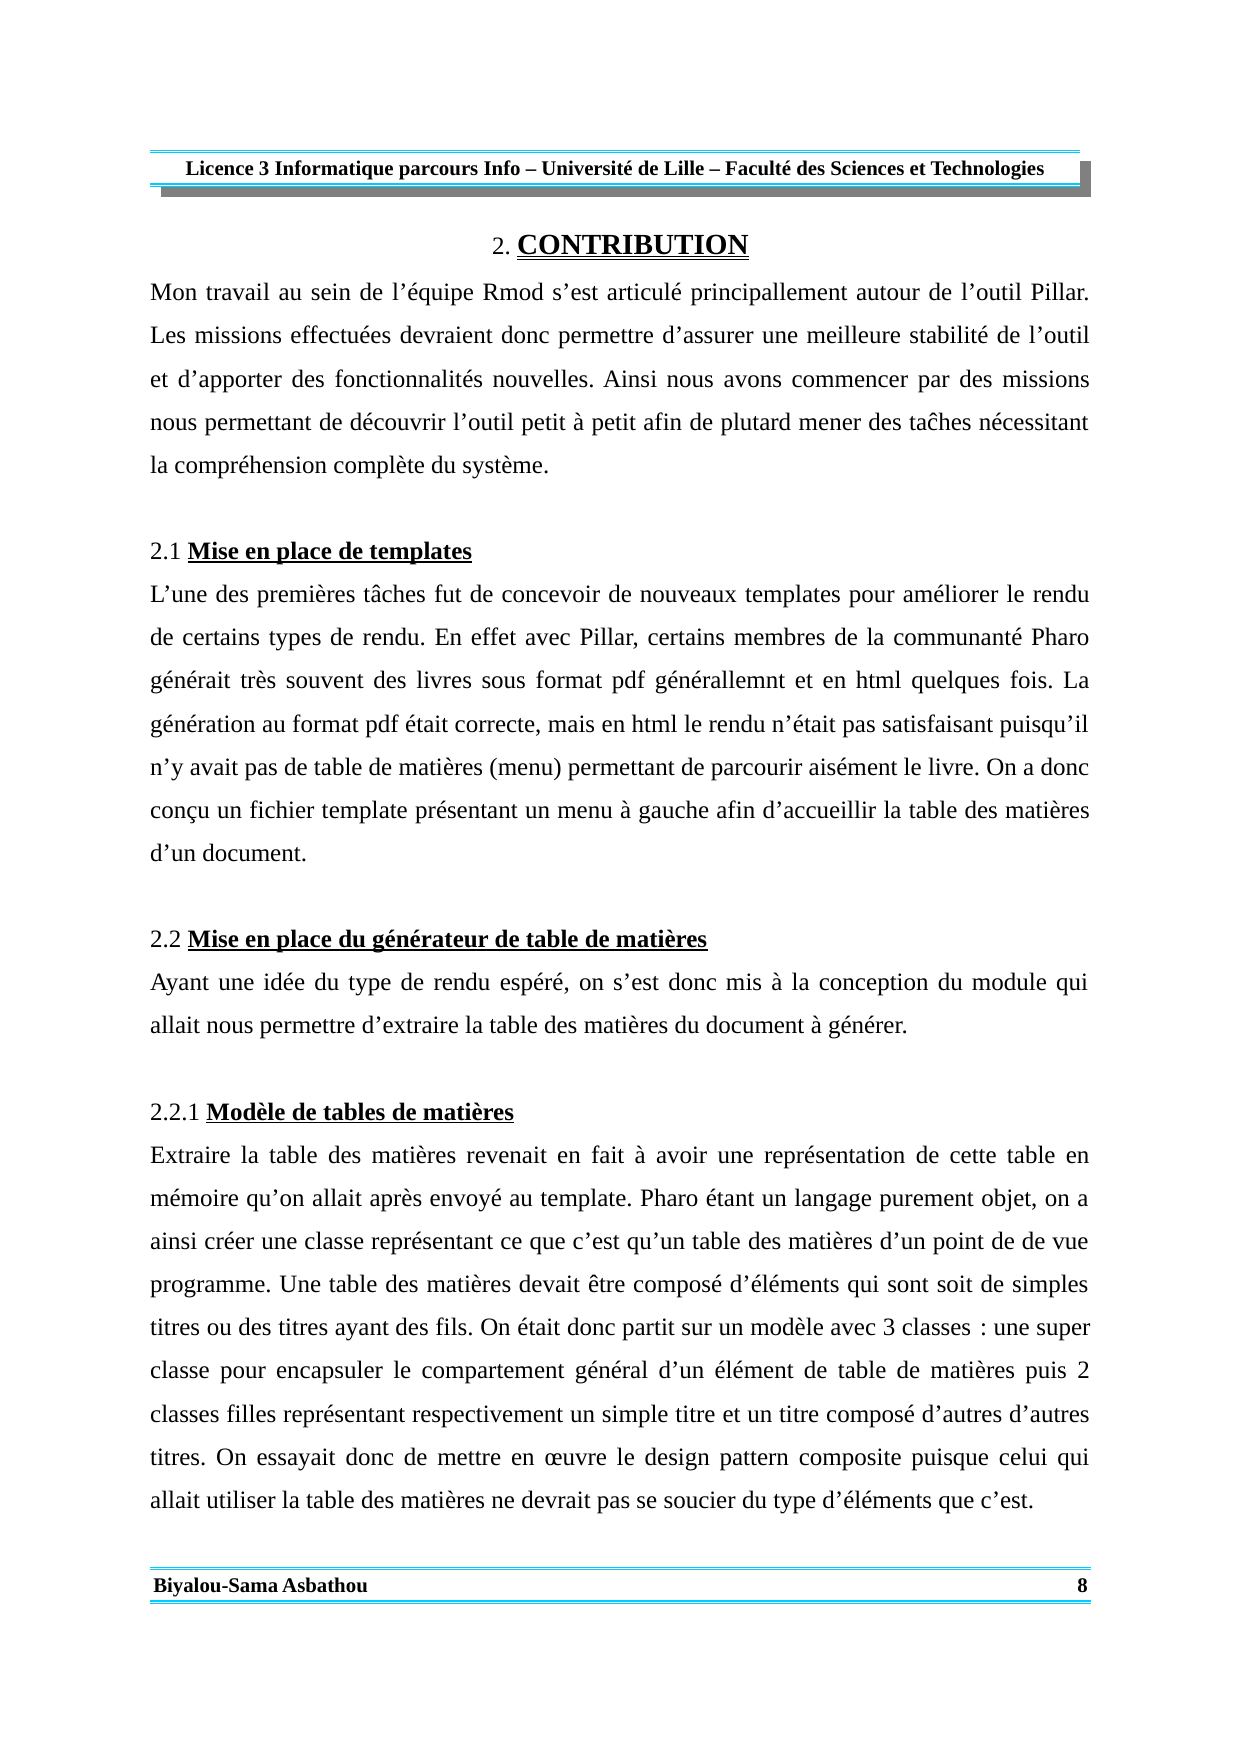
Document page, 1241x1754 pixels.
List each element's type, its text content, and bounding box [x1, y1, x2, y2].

text L’une des premières tâches fut de concevoir de nouveaux templates pour améliorer le rendu de certains types de rendu. En effet avec Pillar, certains membres de la communanté Pharo générait très souvent des livres sous format pdf générallemnt et en html quelques fois. La génération au format pdf était correcte, mais en html le rendu n’était pas satisfaisant puisqu’il n’y avait pas de table de matières (menu) permettant de parcourir aisément le livre. On a donc conçu un fichier template présentant un menu à gauche afin d’accueillir la table des matières d’un document. [150, 579, 1091, 867]
text 2.2.1 Modèle de tables de matières [150, 1097, 1091, 1126]
text 2.2 Mise en place du générateur de table de matières [150, 924, 1091, 953]
text Mon travail au sein de l’équipe Rmod s’est articulé principallement autour de l’outil Pillar. Les missions effectuées devraient donc permettre d’assurer une meilleure stabilité de l’outil et d’apporter des fonctionnalités nouvelles. Ainsi nous avons commencer par des missions nous permettant de découvrir l’outil petit à petit afin de plutard mener des taĉhes nécessitant la compréhension complète du système. [150, 277, 1091, 479]
text 2.1 Mise en place de templates [150, 536, 1091, 565]
text Ayant une idée du type de rendu espéré, on s’est donc mis à la conception du module qui allait nous permettre d’extraire la table des matières du document à générer. [150, 967, 1091, 1039]
text 2. CONTRIBUTION [150, 227, 1091, 261]
text Extraire la table des matières revenait en fait à avoir une représentation de cette table en mémoire qu’on allait après envoyé au template. Pharo étant un langage purement objet, on a ainsi créer une classe représentant ce que c’est qu’un table des matières d’un point de de vue programme. Une table des matières devait être composé d’éléments qui sont soit de simples titres ou des titres ayant des fils. On était donc partit sur un modèle avec 3 classes : une super classe pour encapsuler le compartement général d’un élément de table de matières puis 2 classes filles représentant respectivement un simple titre et un titre composé d’autres d’autres titres. On essayait donc de mettre en œuvre le design pattern composite puisque celui qui allait utiliser la table des matières ne devrait pas se soucier du type d’éléments que c’est. [150, 1140, 1091, 1514]
